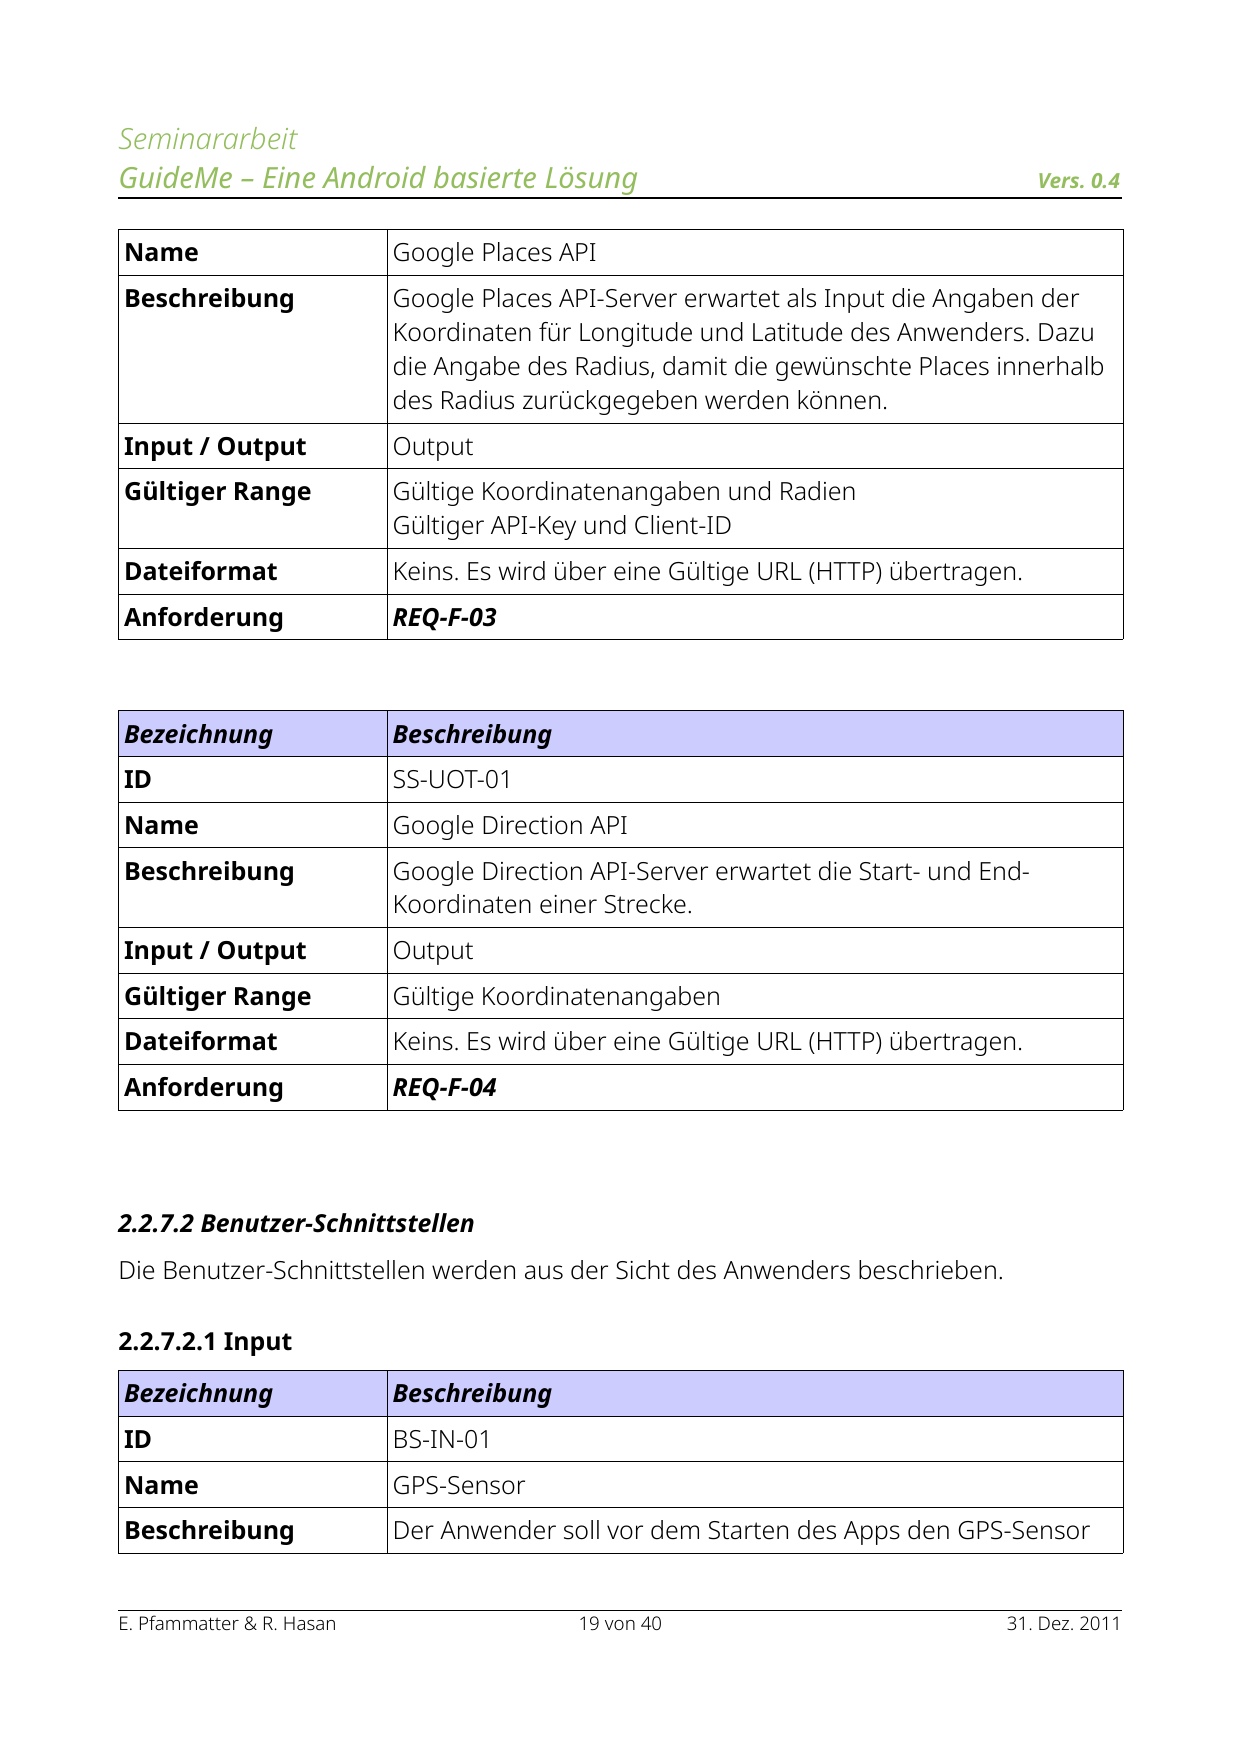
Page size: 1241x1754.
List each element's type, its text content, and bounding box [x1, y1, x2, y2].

table_header Bezeichnung [119, 1371, 387, 1416]
table_cell Beschreibung [119, 848, 387, 927]
table_cell Google Direction API [388, 803, 1123, 847]
table_cell REQ-F-04 [388, 1065, 1123, 1109]
table_cell Gültiger Range [119, 974, 387, 1018]
table_cell Gültiger Range [119, 469, 387, 548]
table_cell SS-UOT-01 [388, 757, 1123, 802]
table_cell Output [388, 424, 1123, 468]
table_header Bezeichnung [119, 711, 387, 756]
table_cell BS-IN-01 [388, 1417, 1123, 1461]
table_header Beschreibung [388, 1371, 1123, 1416]
table_cell Google Places API [388, 230, 1123, 275]
table_cell ID [119, 757, 387, 802]
table_cell Anforderung [119, 595, 387, 639]
table_cell Input / Output [119, 424, 387, 468]
table_cell Keins. Es wird über eine Gültige URL (HTTP) übertragen. [388, 549, 1123, 593]
table_cell Output [388, 928, 1123, 973]
table_cell Input / Output [119, 928, 387, 973]
table_cell Name [119, 230, 387, 275]
subtitle 2.2.7.2 Benutzer-Schnittstellen [118, 1206, 1122, 1240]
table_cell Name [119, 1462, 387, 1507]
subtitle 2.2.7.2.1 Input [118, 1324, 1122, 1358]
table_cell Beschreibung [119, 276, 387, 422]
table_cell Google Places API-Server erwartet als Input die Angaben der Koordinaten für Longitude und Latitude des Anwenders. Dazu die Angabe des Radius, damit die gewünschte Places innerhalb des Radius zurückgegeben werden können. [388, 276, 1123, 422]
table_cell GPS-Sensor [388, 1462, 1123, 1507]
table_cell Beschreibung [119, 1508, 387, 1553]
table_cell Dateiformat [119, 1019, 387, 1064]
table_cell Der Anwender soll vor dem Starten des Apps den GPS-Sensor [388, 1508, 1123, 1553]
table_cell Gültige Koordinatenangaben [388, 974, 1123, 1018]
table_cell Anforderung [119, 1065, 387, 1109]
table_cell Keins. Es wird über eine Gültige URL (HTTP) übertragen. [388, 1019, 1123, 1064]
table_cell Google Direction API-Server erwartet die Start- und End-Koordinaten einer Strecke. [388, 848, 1123, 927]
text Die Benutzer-Schnittstellen werden aus der Sicht des Anwenders beschrieben. [118, 1252, 1122, 1286]
table_header Beschreibung [388, 711, 1123, 756]
table_cell REQ-F-03 [388, 595, 1123, 639]
table_cell Gültige Koordinatenangaben und Radien Gültiger API-Key und Client-ID [388, 469, 1123, 548]
table_cell ID [119, 1417, 387, 1461]
table_cell Dateiformat [119, 549, 387, 593]
table_cell Name [119, 803, 387, 847]
